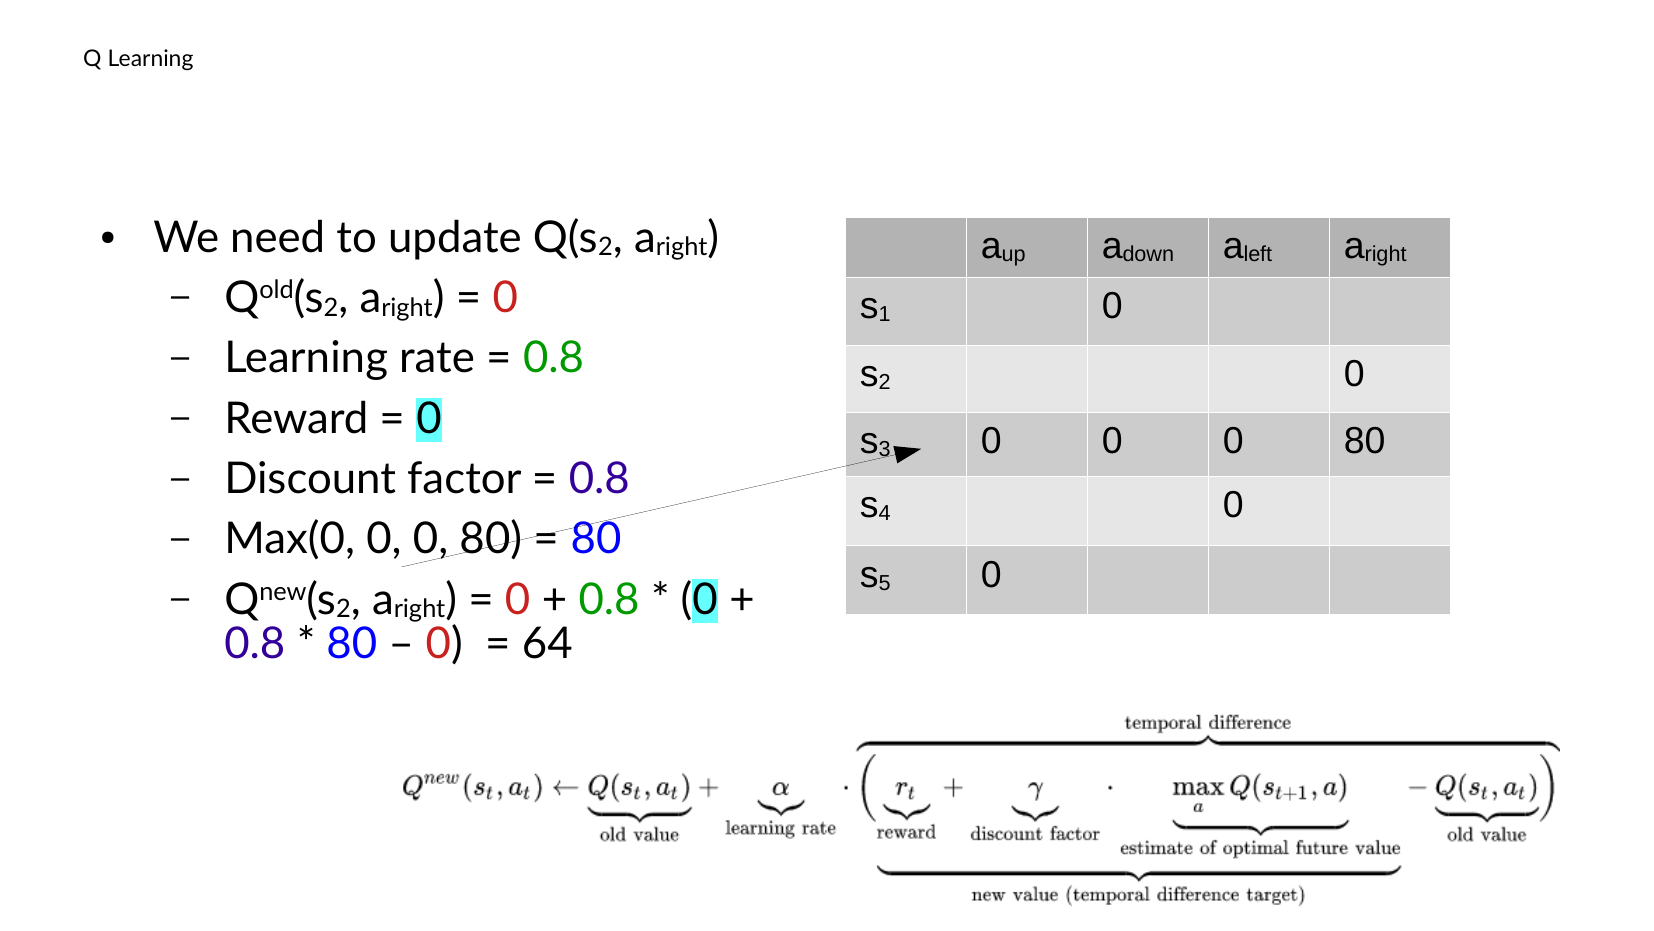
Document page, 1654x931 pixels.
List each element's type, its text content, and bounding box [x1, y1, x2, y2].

table_cell 80 [1330, 413, 1450, 476]
table_cell s1 [846, 278, 966, 345]
table_header [846, 218, 966, 277]
table_cell [1088, 477, 1208, 545]
list We need to update Q(s2, aright) Qold(s2, aright) = 0 Learning rate = 0.8 Reward = 0 Discount factor = 0.8 Max(0, 0, 0, 80) = 80 Qnew(s2, aright) = 0 + 0.8 * (0 + 0.8 * 80 – 0) = 64 [82, 217, 809, 839]
table_cell 0 [1209, 477, 1329, 545]
table_header aup [967, 218, 1087, 277]
table_cell [1330, 477, 1450, 545]
picture [402, 708, 1560, 912]
table_cell [967, 278, 1087, 345]
table_cell [967, 477, 1087, 545]
table_cell [1088, 546, 1208, 614]
table_cell s2 [846, 346, 966, 412]
table_header adown [1088, 218, 1208, 277]
table_cell [1088, 346, 1208, 412]
table_cell 0 [1209, 413, 1329, 476]
table_cell 0 [1088, 413, 1208, 476]
table_header aright [1330, 218, 1450, 277]
table_cell 0 [967, 546, 1087, 614]
table_cell [1330, 546, 1450, 614]
table_header aleft [1209, 218, 1329, 277]
table_cell [1209, 546, 1329, 614]
title Q Learning [83, 0, 1571, 119]
table_cell [1209, 278, 1329, 345]
table_cell s3 [846, 413, 966, 476]
table_cell 0 [1330, 346, 1450, 412]
table_cell s5 [846, 546, 966, 614]
table_cell 0 [1088, 278, 1208, 345]
table_cell [1330, 278, 1450, 345]
table_cell 0 [967, 413, 1087, 476]
table_cell [967, 346, 1087, 412]
table_cell [1209, 346, 1329, 412]
table_cell s4 [846, 477, 966, 545]
